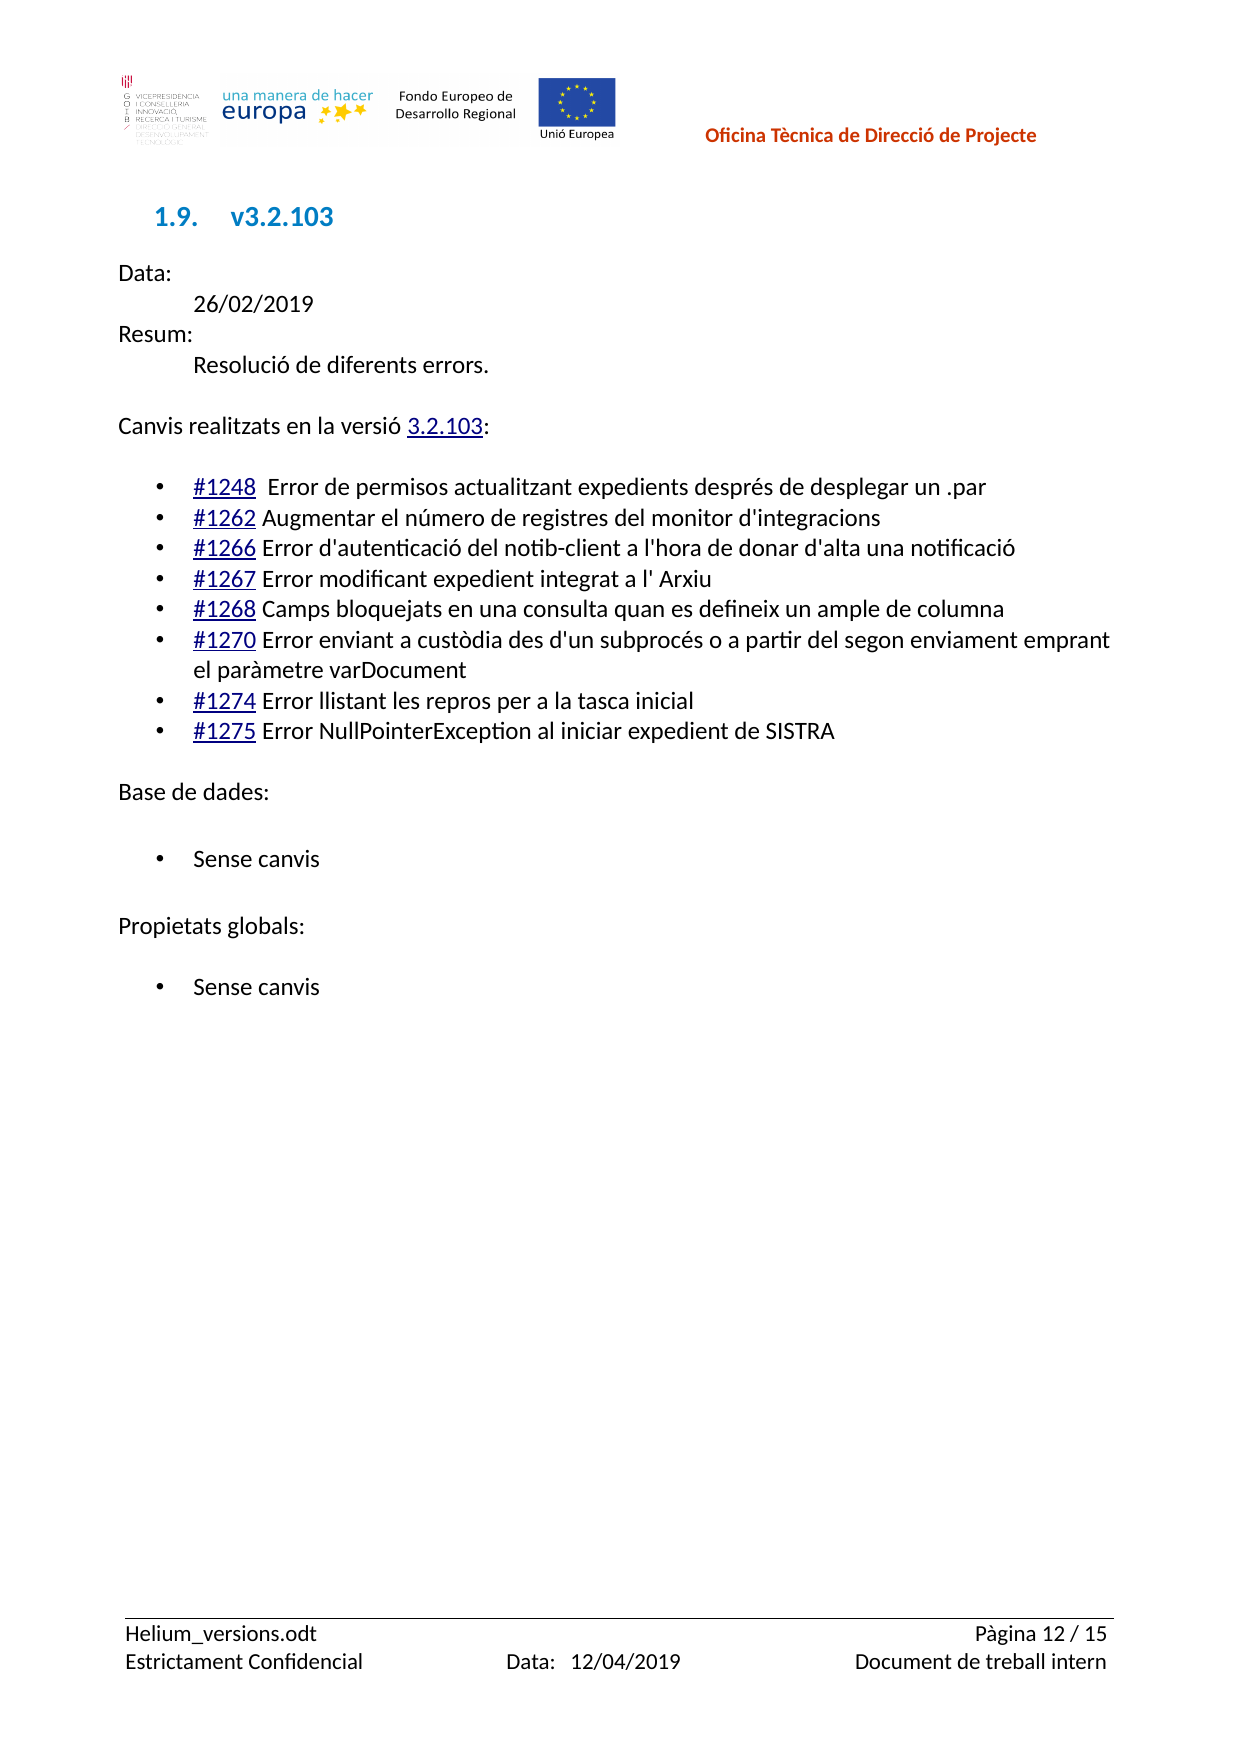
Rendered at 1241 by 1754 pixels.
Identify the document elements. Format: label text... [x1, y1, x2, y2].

list #1275 Error NullPointerException al iniciar expedient de SISTRA [156, 715, 1122, 746]
list #1274 Error llistant les repros per a la tasca inicial [156, 685, 1122, 715]
list #1267 Error modificant expedient integrat a l' Arxiu [156, 563, 1122, 593]
text Canvis realitzats en la versió 3.2.103: [118, 410, 1122, 441]
picture [219, 73, 621, 147]
list Sense canvis [156, 843, 1122, 874]
list #1268 Camps bloquejats en una consulta quan es defineix un ample de columna [156, 593, 1122, 624]
list #1266 Error d'autenticació del notib-client a l'hora de donar d'alta una notificació [156, 532, 1122, 563]
text Propietats globals: [118, 910, 1122, 941]
text Data: [118, 258, 1122, 288]
text Base de dades: [118, 776, 1122, 807]
picture [118, 73, 213, 147]
list #1270 Error enviant a custòdia des d'un subprocés o a partir del segon enviament emprant el paràmetre varDocument [156, 624, 1122, 685]
list #1248 Error de permisos actualitzant expedients després de desplegar un .par [156, 471, 1122, 502]
text Resum: [118, 319, 1122, 349]
list #1262 Augmentar el número de registres del monitor d'integracions [156, 502, 1122, 532]
text Resolució de diferents errors. [118, 349, 1122, 380]
text 26/02/2019 [118, 288, 1122, 319]
subtitle v3.2.103 [153, 198, 1122, 234]
list Sense canvis [156, 971, 1122, 1002]
